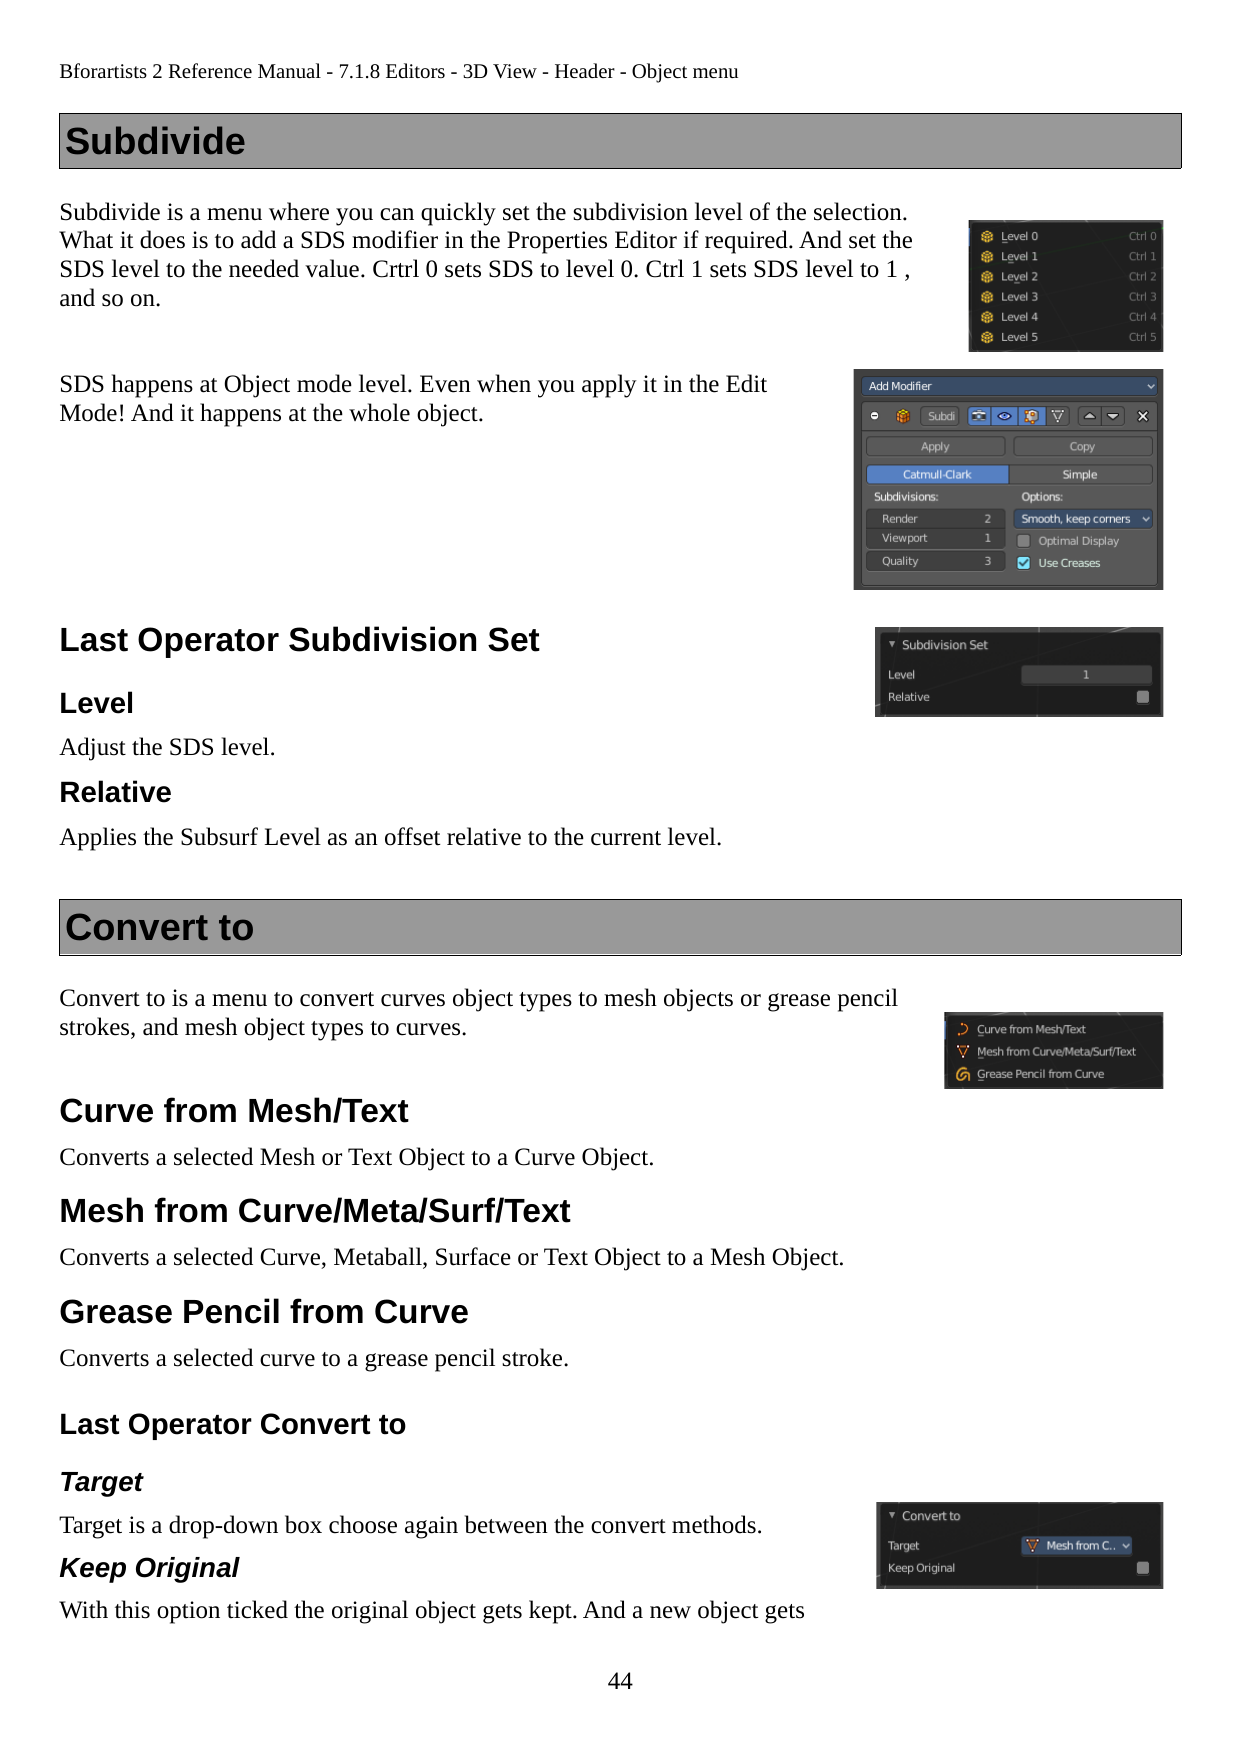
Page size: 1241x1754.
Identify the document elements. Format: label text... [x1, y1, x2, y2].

picture [853, 369, 1164, 590]
subtitle Last Operator Convert to [59, 1407, 1181, 1441]
text Converts a selected curve to a grease pencil stroke. [59, 1343, 1181, 1372]
text SDS happens at Object mode level. Even when you apply it in the Edit Mode! And it happens at the whole object. [59, 369, 853, 427]
subtitle Curve from Mesh/Text [59, 1091, 1181, 1129]
text Subdivide is a menu where you can quickly set the subdivision level of the selection. What it does is to add a SDS modifier in the Properties Editor if required. And set the SDS level to the needed value. Crtrl 0 sets SDS to level 0. Ctrl 1 sets SDS level to 1 , and so on. [59, 197, 1181, 312]
picture [875, 627, 1164, 717]
subtitle [1164, 1551, 1181, 1583]
text With this option ticked the original object gets kept. And a new object gets [59, 1596, 1181, 1624]
subtitle Mesh from Curve/Meta/Surf/Text [59, 1191, 1181, 1230]
subtitle Target [59, 1466, 1181, 1497]
subtitle Level [59, 686, 1181, 719]
picture [968, 220, 1164, 352]
text Applies the Subsurf Level as an offset relative to the current level. [59, 822, 1181, 850]
picture [944, 1012, 1164, 1089]
table_header Subdivide [60, 114, 1181, 168]
picture [876, 1502, 1164, 1589]
subtitle Keep Original [59, 1551, 876, 1583]
text Adjust the SDS level. [59, 732, 1181, 761]
subtitle Relative [59, 775, 1181, 809]
subtitle Grease Pencil from Curve [59, 1292, 1181, 1331]
text Converts a selected Curve, Metaball, Surface or Text Object to a Mesh Object. [59, 1242, 1181, 1271]
subtitle Last Operator Subdivision Set [59, 620, 1181, 659]
table_header Convert to [60, 900, 1181, 954]
text Converts a selected Mesh or Text Object to a Curve Object. [59, 1142, 1181, 1170]
text Target is a drop-down box choose again between the convert methods. [59, 1510, 876, 1539]
text Convert to is a menu to convert curves object types to mesh objects or grease pencil strokes, and mesh object types to curves. [59, 983, 1181, 1041]
